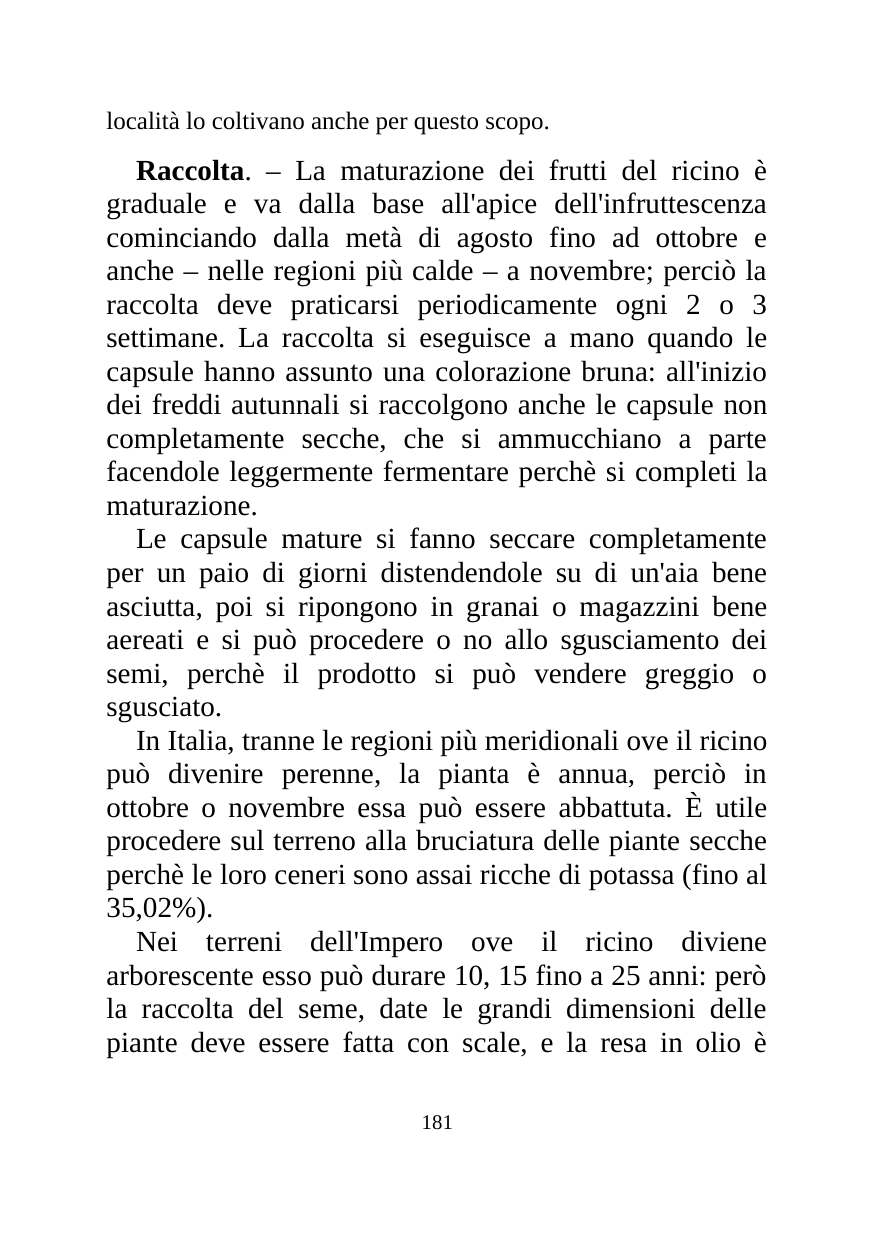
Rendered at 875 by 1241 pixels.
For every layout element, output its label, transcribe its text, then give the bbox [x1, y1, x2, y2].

text In Italia, tranne le regioni più meridionali ove il ricino può divenire perenne, la pianta è annua, perciò in ottobre o novembre essa può essere abbattuta. È utile procedere sul terreno alla bruciatura delle piante secche perchè le loro ceneri sono assai ricche di potassa (fino al 35,02%). [106, 723, 768, 924]
text Le capsule mature si fanno seccare completamente per un paio di giorni distendendole su di un'aia bene asciutta, poi si ripongono in granai o magazzini bene aereati e si può procedere o no allo sgusciamento dei semi, perchè il prodotto si può vendere greggio o sgusciato. [106, 522, 768, 723]
text Nei terreni dell'Impero ove il ricino diviene arborescente esso può durare 10, 15 fino a 25 anni: però la raccolta del seme, date le grandi dimensioni delle piante deve essere fatta con scale, e la resa in olio è [106, 924, 768, 1058]
text Raccolta. – La maturazione dei frutti del ricino è graduale e va dalla base all'apice dell'infruttescenza cominciando dalla metà di agosto fino ad ottobre e anche – nelle regioni più calde – a novembre; perciò la raccolta deve praticarsi periodicamente ogni 2 o 3 settimane. La raccolta si eseguisce a mano quando le capsule hanno assunto una colorazione bruna: all'inizio dei freddi autunnali si raccolgono anche le capsule non completamente secche, che si ammucchiano a parte facendole leggermente fermentare perchè si completi la maturazione. [106, 153, 768, 522]
text località lo coltivano anche per questo scopo. [106, 106, 768, 135]
